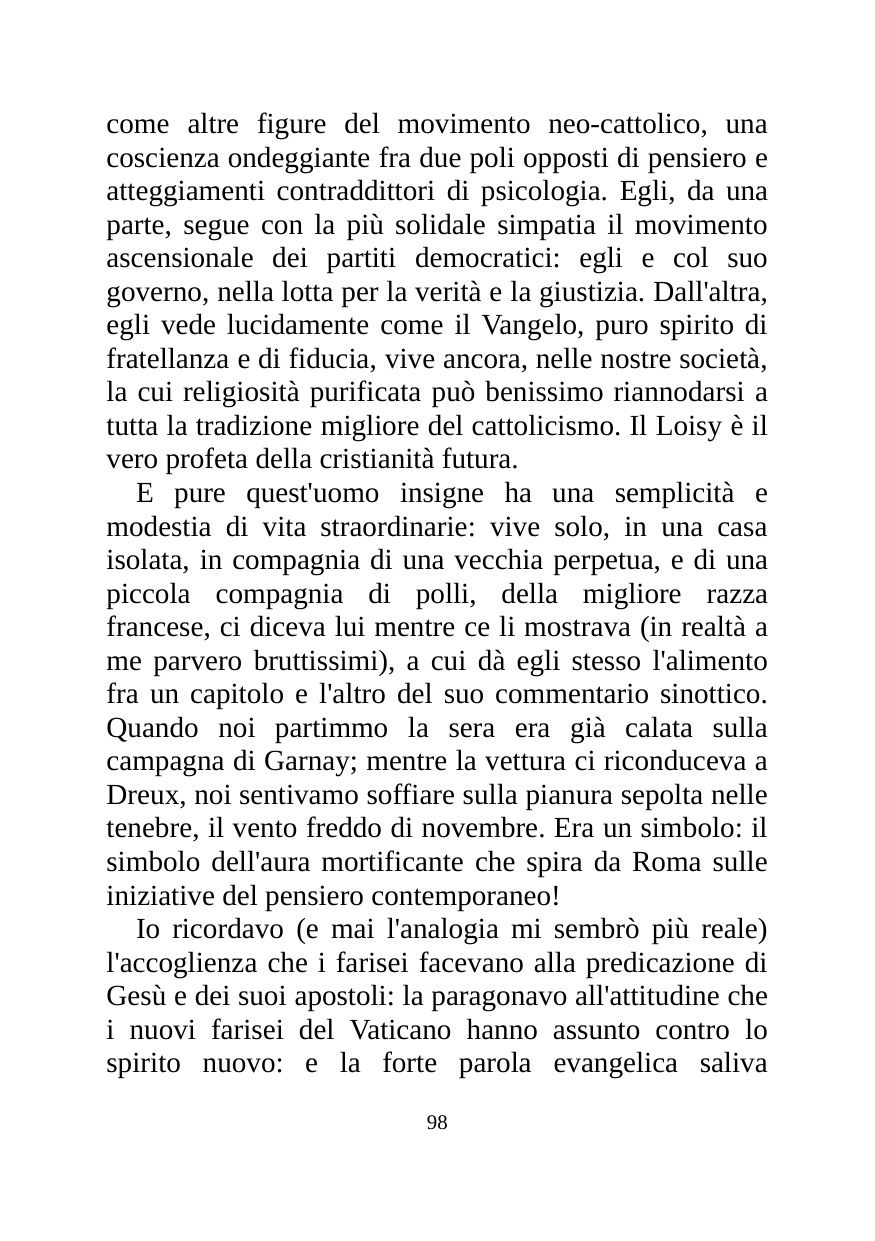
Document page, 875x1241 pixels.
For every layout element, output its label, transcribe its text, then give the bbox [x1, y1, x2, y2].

text Io ricordavo (e mai l'analogia mi sembrò più reale) l'accoglienza che i farisei facevano alla predicazione di Gesù e dei suoi apostoli: la paragonavo all'attitudine che i nuovi farisei del Vaticano hanno assunto contro lo spirito nuovo: e la forte parola evangelica saliva [106, 911, 768, 1079]
text come altre figure del movimento neo-cattolico, una coscienza ondeggiante fra due poli opposti di pensiero e atteggiamenti contraddittori di psicologia. Egli, da una parte, segue con la più solidale simpatia il movimento ascensionale dei partiti democratici: egli e col suo governo, nella lotta per la verità e la giustizia. Dall'altra, egli vede lucidamente come il Vangelo, puro spirito di fratellanza e di fiducia, vive ancora, nelle nostre società, la cui religiosità purificata può benissimo riannodarsi a tutta la tradizione migliore del cattolicismo. Il Loisy è il vero profeta della cristianità futura. [106, 106, 768, 475]
text E pure quest'uomo insigne ha una semplicità e modestia di vita straordinarie: vive solo, in una casa isolata, in compagnia di una vecchia perpetua, e di una piccola compagnia di polli, della migliore razza francese, ci diceva lui mentre ce li mostrava (in realtà a me parvero bruttissimi), a cui dà egli stesso l'alimento fra un capitolo e l'altro del suo commentario sinottico. Quando noi partimmo la sera era già calata sulla campagna di Garnay; mentre la vettura ci riconduceva a Dreux, noi sentivamo soffiare sulla pianura sepolta nelle tenebre, il vento freddo di novembre. Era un simbolo: il simbolo dell'aura mortificante che spira da Roma sulle iniziative del pensiero contemporaneo! [106, 475, 768, 911]
